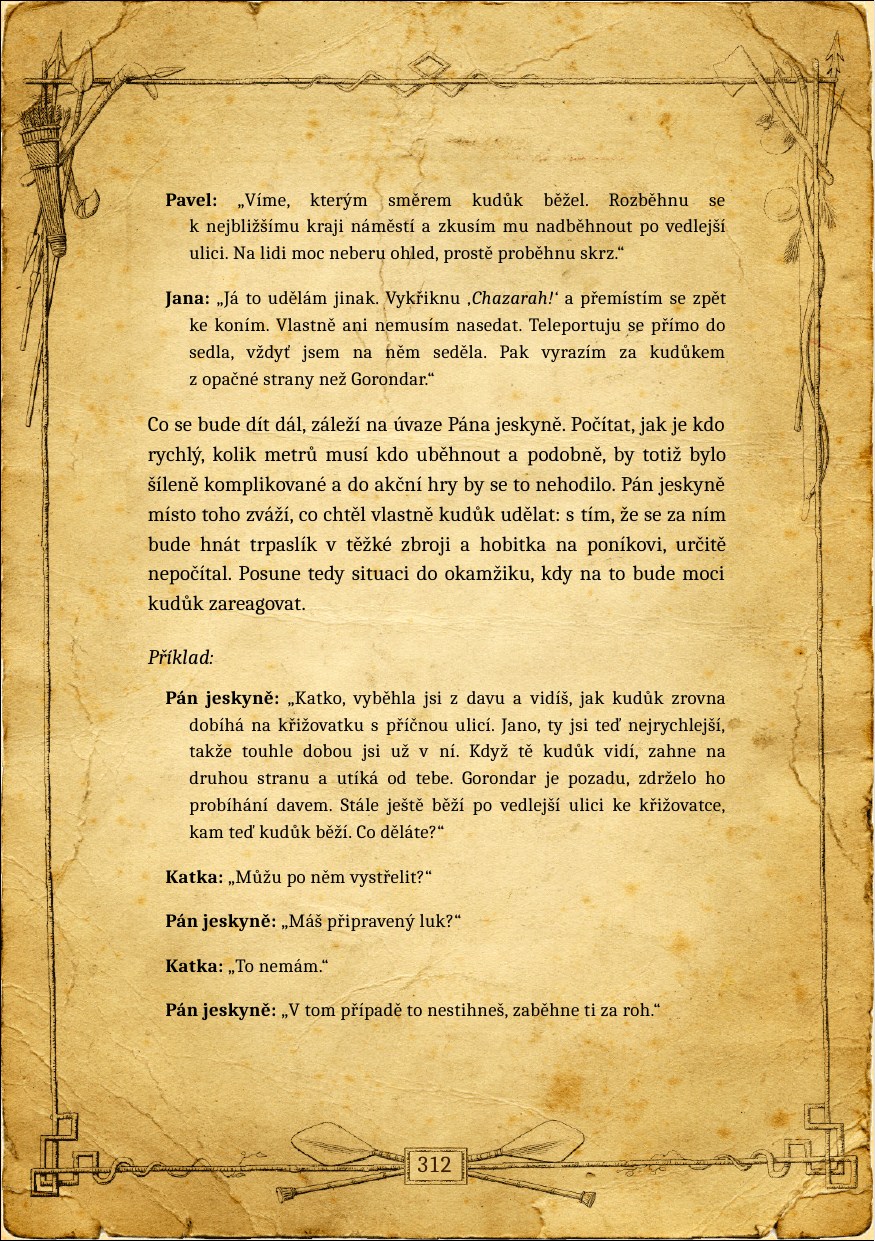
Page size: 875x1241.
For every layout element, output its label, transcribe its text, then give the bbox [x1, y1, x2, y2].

text Pán jeskyně: „V⁠ tom případě to nestihneš, zaběhne ti za roh.“ [165, 1000, 726, 1021]
picture [1, 1, 874, 1240]
text Pán jeskyně: „Katko, vyběhla jsi z⁠ davu a⁠ vidíš, jak kudůk zrovna dobíhá na křižovatku s⁠ příčnou ulicí. Jano, ty jsi teď nejrychlejší, takže touhle dobou jsi už v⁠ ní. Když tě kudůk vidí, zahne na druhou stranu a⁠ utíká od tebe. Gorondar je pozadu, zdrželo ho probíhání davem. Stále ještě běží po vedlejší ulici ke křižovatce, kam teď kudůk běží. Co děláte?“ [165, 687, 726, 843]
text Co se bude dít dál, záleží na úvaze Pána jeskyně. Počítat, jak je kdo rychlý, kolik metrů musí kdo uběhnout a⁠ podobně, by totiž bylo šíleně komplikované a⁠ do akční hry by se to nehodilo. Pán jeskyně místo toho zváží, co chtěl vlastně kudůk udělat: s⁠ tím, že se za ním bude hnát trpaslík v⁠ těžké zbroji a⁠ hobitka na poníkovi, určitě nepočítal. Posune tedy situaci do okamžiku, kdy na to bude moci kudůk zareagovat. [148, 413, 726, 616]
text Příklad: [148, 646, 726, 669]
text Jana: „Já to udělám jinak. Vykřiknu ‚Chazarah!‘ a⁠ přemístím se zpět ke koním. Vlastně ani nemusím nasedat. Teleportuju se přímo do sedla, vždyť jsem na něm seděla. Pak vyrazím za kudůkem z⁠ opačné strany než Gorondar.“ [165, 287, 726, 389]
text Pavel: „Víme, kterým směrem kudůk běžel. Rozběhnu se k⁠ nejbližšímu kraji náměstí a⁠ zkusím mu nadběhnout po vedlejší ulici. Na lidi moc neberu ohled, prostě proběhnu skrz.“ [165, 189, 726, 264]
text Pán jeskyně: „Máš připravený luk?“ [165, 911, 726, 932]
text Katka: „Můžu po něm vystřelit?“ [165, 866, 726, 888]
text Katka: „To nemám.“ [165, 955, 726, 977]
